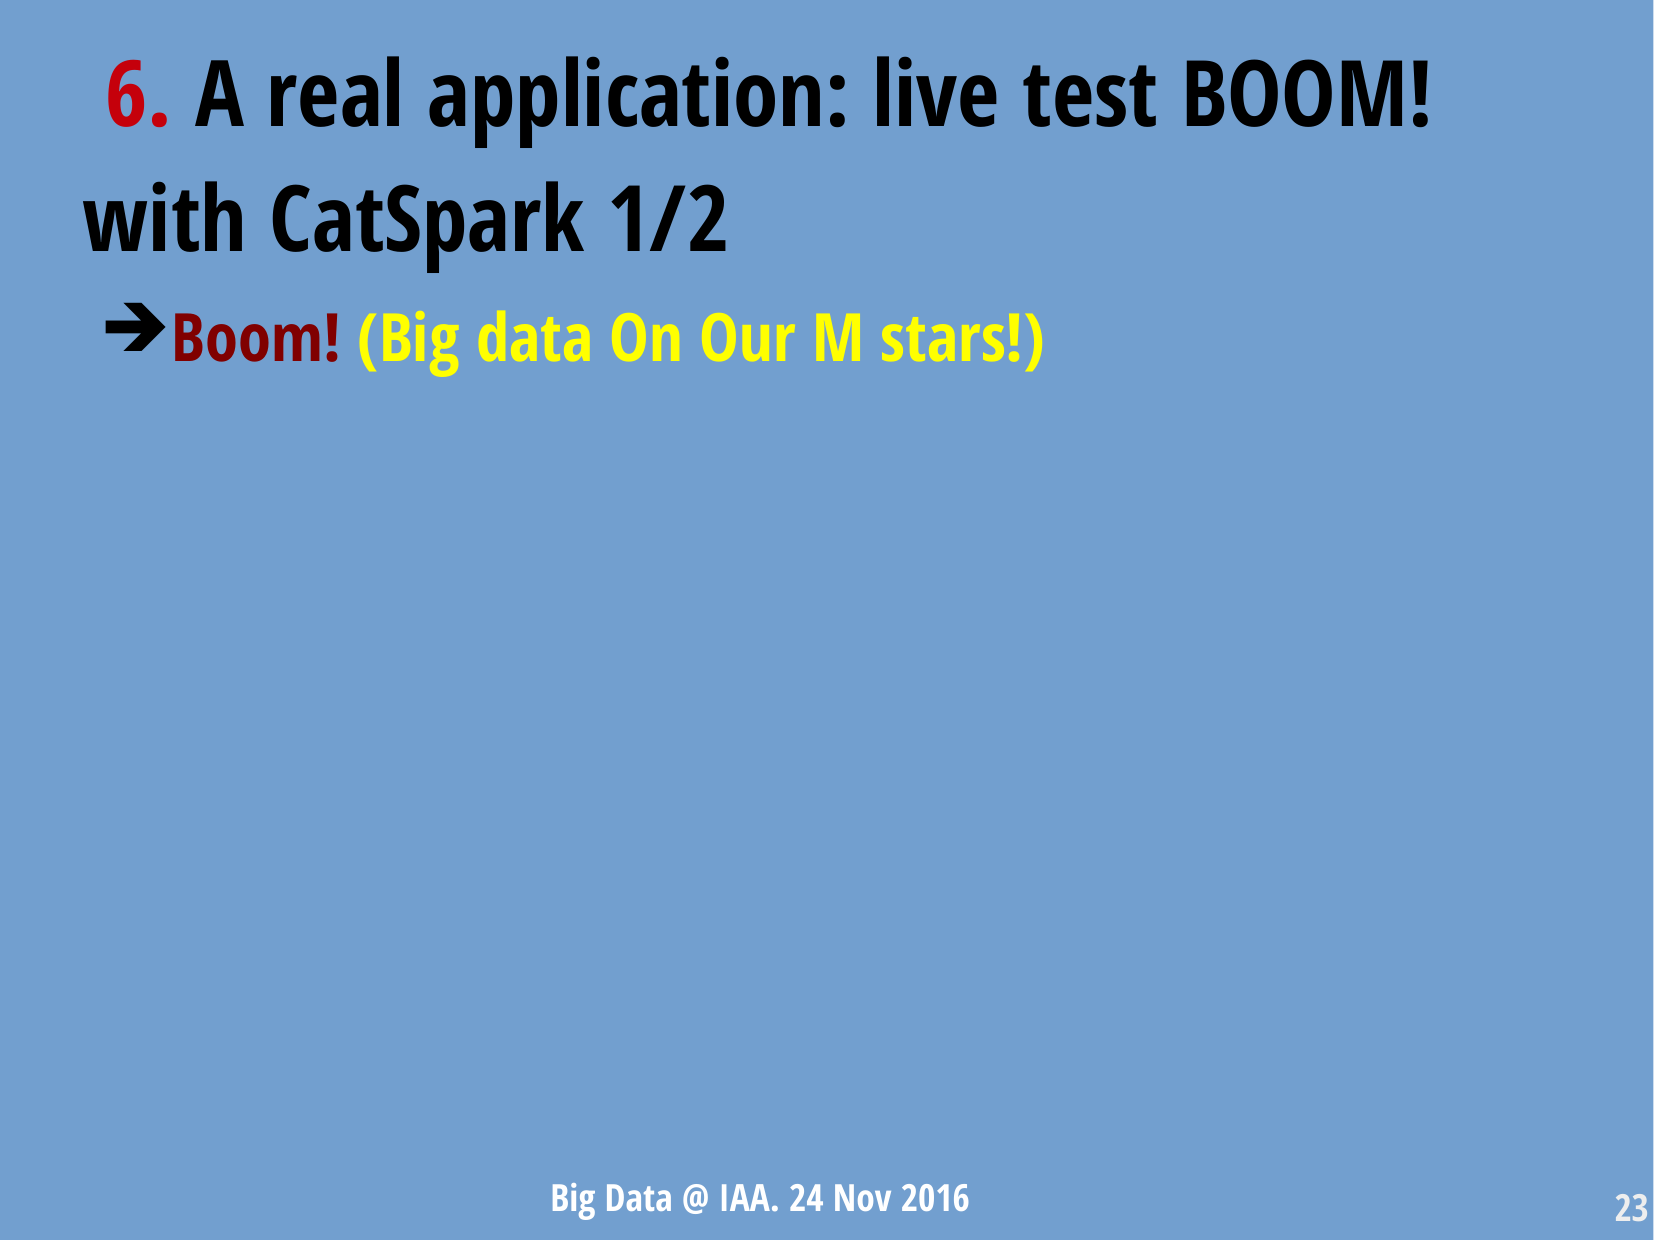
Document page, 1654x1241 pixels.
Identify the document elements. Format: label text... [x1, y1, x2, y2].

list Boom! (Big data On Our M stars!) [82, 290, 1571, 1010]
title 6. A real application: live test BOOM! with CatSpark 1/2 [82, 27, 1571, 279]
